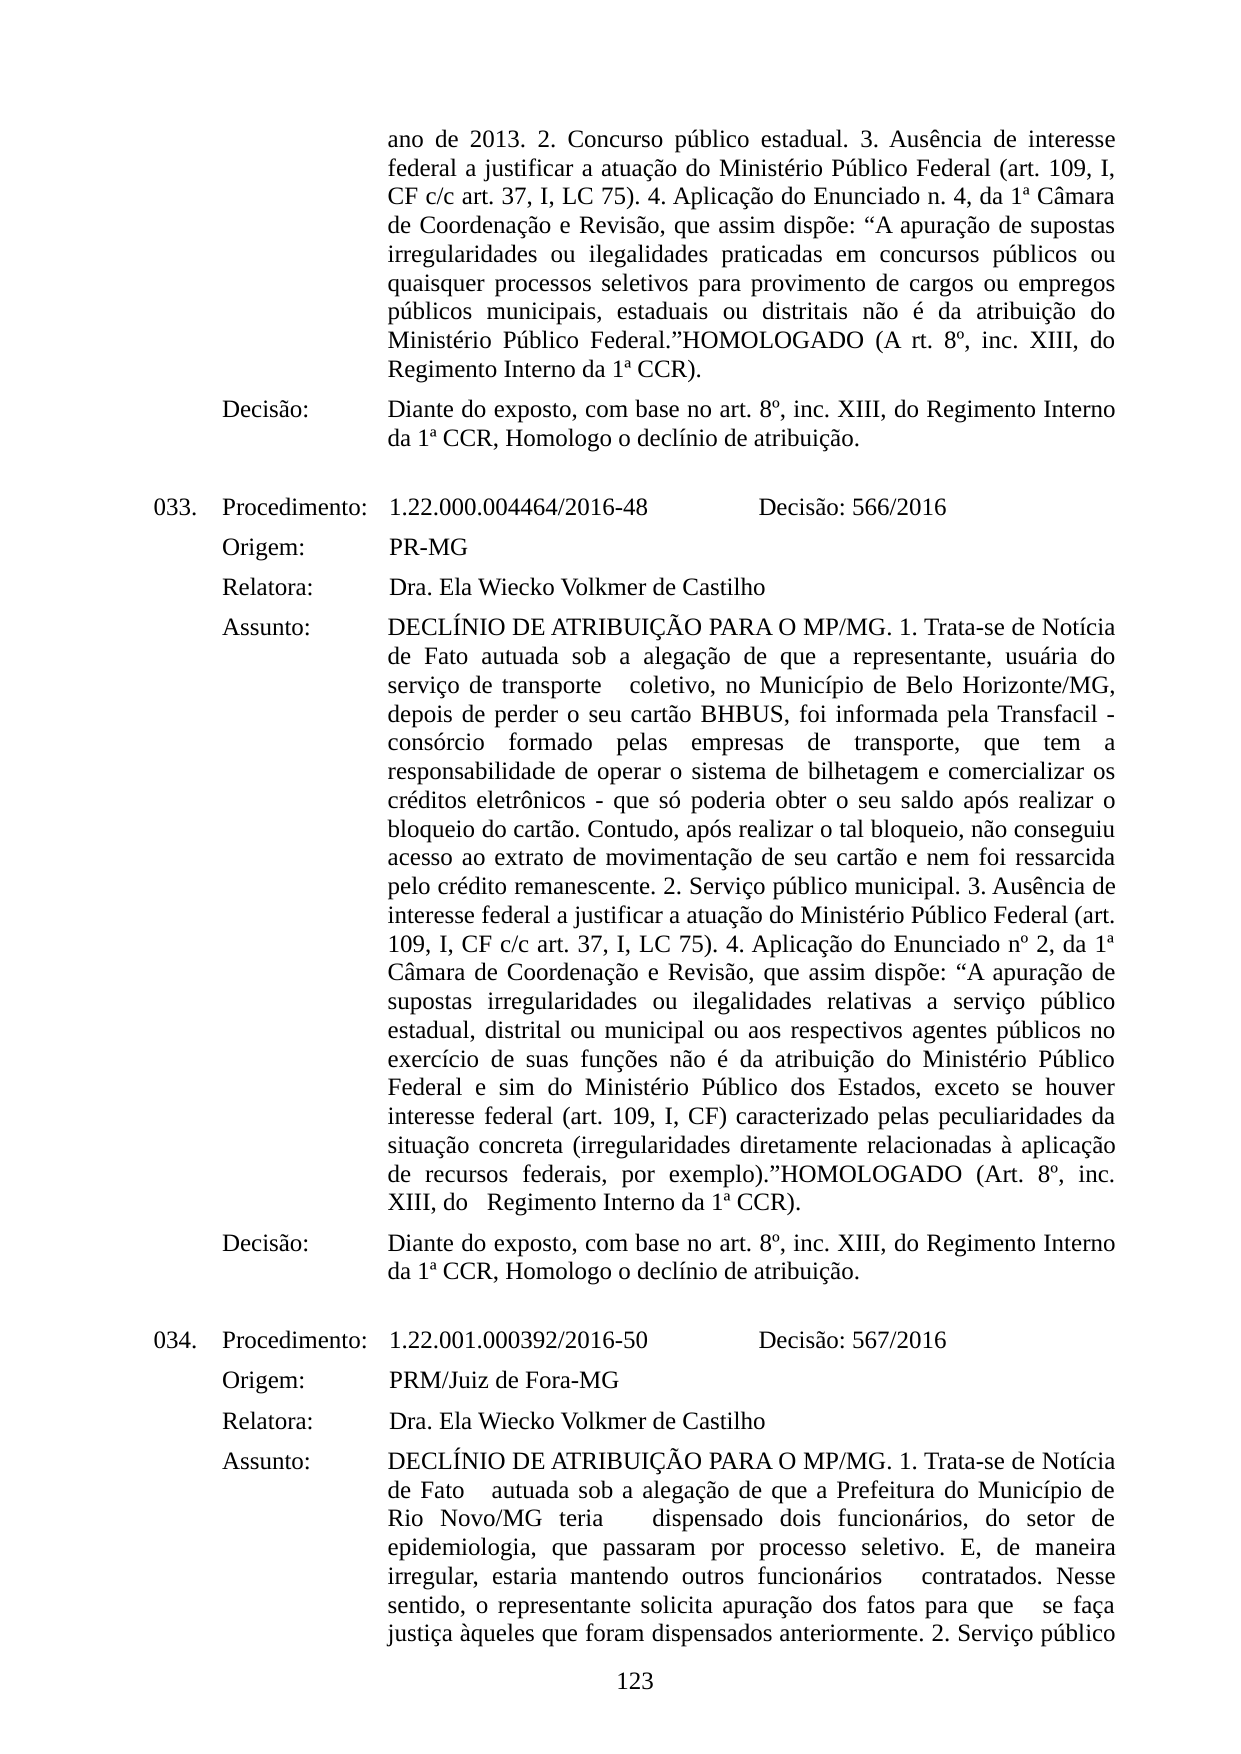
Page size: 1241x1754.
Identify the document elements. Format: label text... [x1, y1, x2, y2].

table_cell Relatora: [216, 1400, 383, 1440]
table_cell [148, 607, 216, 1222]
table_cell DECLÍNIO DE ATRIBUIÇÃO PARA O MP/MG. 1. Trata-se de Notícia de Fato autuada sob a alegação de que a representante, usuária do serviço de transporte coletivo, no Município de Belo Horizonte/MG, depois de perder o seu cartão BHBUS, foi informada pela Transfacil - consórcio formado pelas empresas de transporte, que tem a responsabilidade de operar o sistema de bilhetagem e comercializar os créditos eletrônicos - que só poderia obter o seu saldo após realizar o bloqueio do cartão. Contudo, após realizar o tal bloqueio, não conseguiu acesso ao extrato de movimentação de seu cartão e nem foi ressarcida pelo crédito remanescente. 2. Serviço público municipal. 3. Ausência de interesse federal a justificar a atuação do Ministério Público Federal (art. 109, I, CF c/c art. 37, I, LC 75). 4. Aplicação do Enunciado nº 2, da 1ª Câmara de Coordenação e Revisão, que assim dispõe: “A apuração de supostas irregularidades ou ilegalidades relativas a serviço público estadual, distrital ou municipal ou aos respectivos agentes públicos no exercício de suas funções não é da atribuição do Ministério Público Federal e sim do Ministério Público dos Estados, exceto se houver interesse federal (art. 109, I, CF) caracterizado pelas peculiaridades da situação concreta (irregularidades diretamente relacionadas à aplicação de recursos federais, por exemplo).”HOMOLOGADO (Art. 8º, inc. XIII, do Regimento Interno da 1ª CCR). [383, 607, 1122, 1222]
table_cell ano de 2013. 2. Concurso público estadual. 3. Ausência de interesse federal a justificar a atuação do Ministério Público Federal (art. 109, I, CF c/c art. 37, I, LC 75). 4. Aplicação do Enunciado n. 4, da 1ª Câmara de Coordenação e Revisão, que assim dispõe: “A apuração de supostas irregularidades ou ilegalidades praticadas em concursos públicos ou quaisquer processos seletivos para provimento de cargos ou empregos públicos municipais, estaduais ou distritais não é da atribuição do Ministério Público Federal.”HOMOLOGADO (A rt. 8º, inc. XIII, do Regimento Interno da 1ª CCR). [383, 118, 1122, 388]
table_cell Relatora: [216, 566, 383, 607]
table_header Procedimento: [216, 486, 383, 526]
table_header Decisão: [216, 1222, 383, 1291]
table_cell DECLÍNIO DE ATRIBUIÇÃO PARA O MP/MG. 1. Trata-se de Notícia de Fato autuada sob a alegação de que a Prefeitura do Município de Rio Novo/MG teria dispensado dois funcionários, do setor de epidemiologia, que passaram por processo seletivo. E, de maneira irregular, estaria mantendo outros funcionários contratados. Nesse sentido, o representante solicita apuração dos fatos para que se faça justiça àqueles que foram dispensados anteriormente. 2. Serviço público [383, 1440, 1122, 1653]
table_cell PRM/Juiz de Fora-MG [383, 1360, 1122, 1400]
table_cell Origem: [216, 526, 383, 566]
table_cell [148, 1440, 216, 1653]
table_cell Assunto: [216, 1440, 383, 1653]
table_header Decisão: 566/2016 [753, 486, 1122, 526]
table_cell Dra. Ela Wiecko Volkmer de Castilho [383, 1400, 1122, 1440]
table_header Diante do exposto, com base no art. 8º, inc. XIII, do Regimento Interno da 1ª CCR, Homologo o declínio de atribuição. [383, 388, 1122, 457]
table_cell [148, 526, 216, 566]
table_cell [148, 1360, 216, 1400]
table_header Procedimento: [216, 1320, 383, 1360]
table_cell Origem: [216, 1360, 383, 1400]
table_header Diante do exposto, com base no art. 8º, inc. XIII, do Regimento Interno da 1ª CCR, Homologo o declínio de atribuição. [383, 1222, 1122, 1291]
table_cell [216, 118, 383, 388]
table_cell [148, 118, 216, 388]
table_cell Assunto: [216, 607, 383, 1222]
table_header 034. [148, 1320, 216, 1360]
table_cell [148, 1400, 216, 1440]
table_header Decisão: 567/2016 [753, 1320, 1122, 1360]
table_header Decisão: [216, 388, 383, 457]
table_cell PR-MG [383, 526, 1122, 566]
table_cell [148, 566, 216, 607]
table_cell Dra. Ela Wiecko Volkmer de Castilho [383, 566, 1122, 607]
table_header 1.22.001.000392/2016-50 [383, 1320, 752, 1360]
table_header 1.22.000.004464/2016-48 [383, 486, 752, 526]
table_header [148, 388, 216, 457]
table_header [148, 1222, 216, 1291]
table_header 033. [148, 486, 216, 526]
